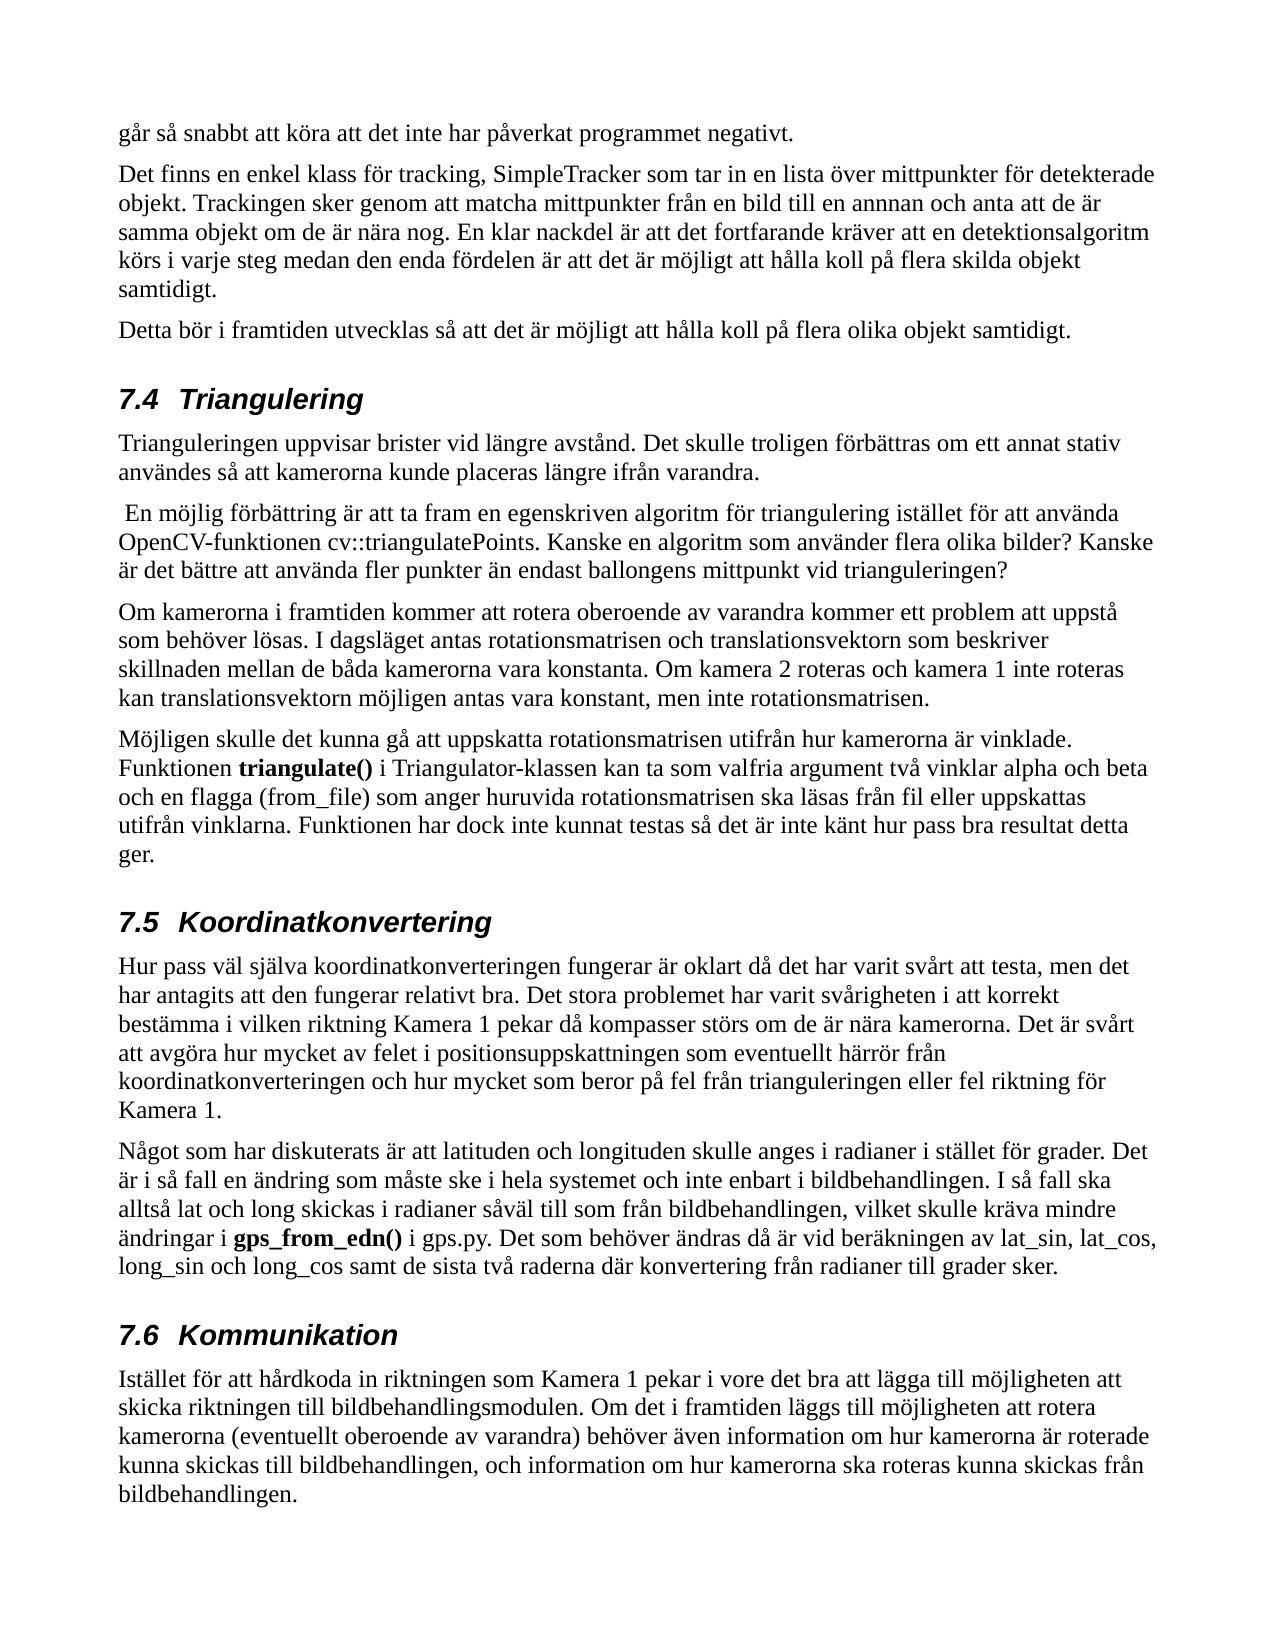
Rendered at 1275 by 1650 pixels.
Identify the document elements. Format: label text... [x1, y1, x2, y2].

subtitle Kommunikation [118, 1318, 1157, 1351]
text Om kamerorna i framtiden kommer att rotera oberoende av varandra kommer ett problem att uppstå som behöver lösas. I dagsläget antas rotationsmatrisen och translationsvektorn som beskriver skillnaden mellan de båda kamerorna vara konstanta. Om kamera 2 roteras och kamera 1 inte roteras kan translationsvektorn möjligen antas vara konstant, men inte rotationsmatrisen. [118, 597, 1157, 712]
text Hur pass väl själva koordinatkonverteringen fungerar är oklart då det har varit svårt att testa, men det har antagits att den fungerar relativt bra. Det stora problemet har varit svårigheten i att korrekt bestämma i vilken riktning Kamera 1 pekar då kompasser störs om de är nära kamerorna. Det är svårt att avgöra hur mycket av felet i positionsuppskattningen som eventuellt härrör från koordinatkonverteringen och hur mycket som beror på fel från trianguleringen eller fel riktning för Kamera 1. [118, 951, 1157, 1124]
text Möjligen skulle det kunna gå att uppskatta rotationsmatrisen utifrån hur kamerorna är vinklade. Funktionen triangulate() i Triangulator-klassen kan ta som valfria argument två vinklar alpha och beta och en flagga (from_file) som anger huruvida rotationsmatrisen ska läsas från fil eller uppskattas utifrån vinklarna. Funktionen har dock inte kunnat testas så det är inte känt hur pass bra resultat detta ger. [118, 724, 1157, 868]
text Det finns en enkel klass för tracking, SimpleTracker som tar in en lista över mittpunkter för detekterade objekt. Trackingen sker genom att matcha mittpunkter från en bild till en annnan och anta att de är samma objekt om de är nära nog. En klar nackdel är att det fortfarande kräver att en detektionsalgoritm körs i varje steg medan den enda fördelen är att det är möjligt att hålla koll på flera skilda objekt samtidigt. [118, 159, 1157, 303]
subtitle Triangulering [118, 382, 1157, 415]
text går så snabbt att köra att det inte har påverkat programmet negativt. [118, 118, 1157, 147]
subtitle Koordinatkonvertering [118, 905, 1157, 939]
text En möjlig förbättring är att ta fram en egenskriven algoritm för triangulering istället för att använda OpenCV-funktionen cv::triangulatePoints. Kanske en algoritm som använder flera olika bilder? Kanske är det bättre att använda fler punkter än endast ballongens mittpunkt vid trianguleringen? [118, 498, 1157, 584]
text Trianguleringen uppvisar brister vid längre avstånd. Det skulle troligen förbättras om ett annat stativ användes så att kamerorna kunde placeras längre ifrån varandra. [118, 428, 1157, 485]
text Något som har diskuterats är att latituden och longituden skulle anges i radianer i stället för grader. Det är i så fall en ändring som måste ske i hela systemet och inte enbart i bildbehandlingen. I så fall ska alltså lat och long skickas i radianer såväl till som från bildbehandlingen, vilket skulle kräva mindre ändringar i gps_from_edn() i gps.py. Det som behöver ändras då är vid beräkningen av lat_sin, lat_cos, long_sin och long_cos samt de sista två raderna där konvertering från radianer till grader sker. [118, 1136, 1157, 1280]
text Detta bör i framtiden utvecklas så att det är möjligt att hålla koll på flera olika objekt samtidigt. [118, 316, 1157, 344]
text Istället för att hårdkoda in riktningen som Kamera 1 pekar i vore det bra att lägga till möjligheten att skicka riktningen till bildbehandlingsmodulen. Om det i framtiden läggs till möjligheten att rotera kamerorna (eventuellt oberoende av varandra) behöver även information om hur kamerorna är roterade kunna skickas till bildbehandlingen, och information om hur kamerorna ska roteras kunna skickas från bildbehandlingen. [118, 1364, 1157, 1507]
